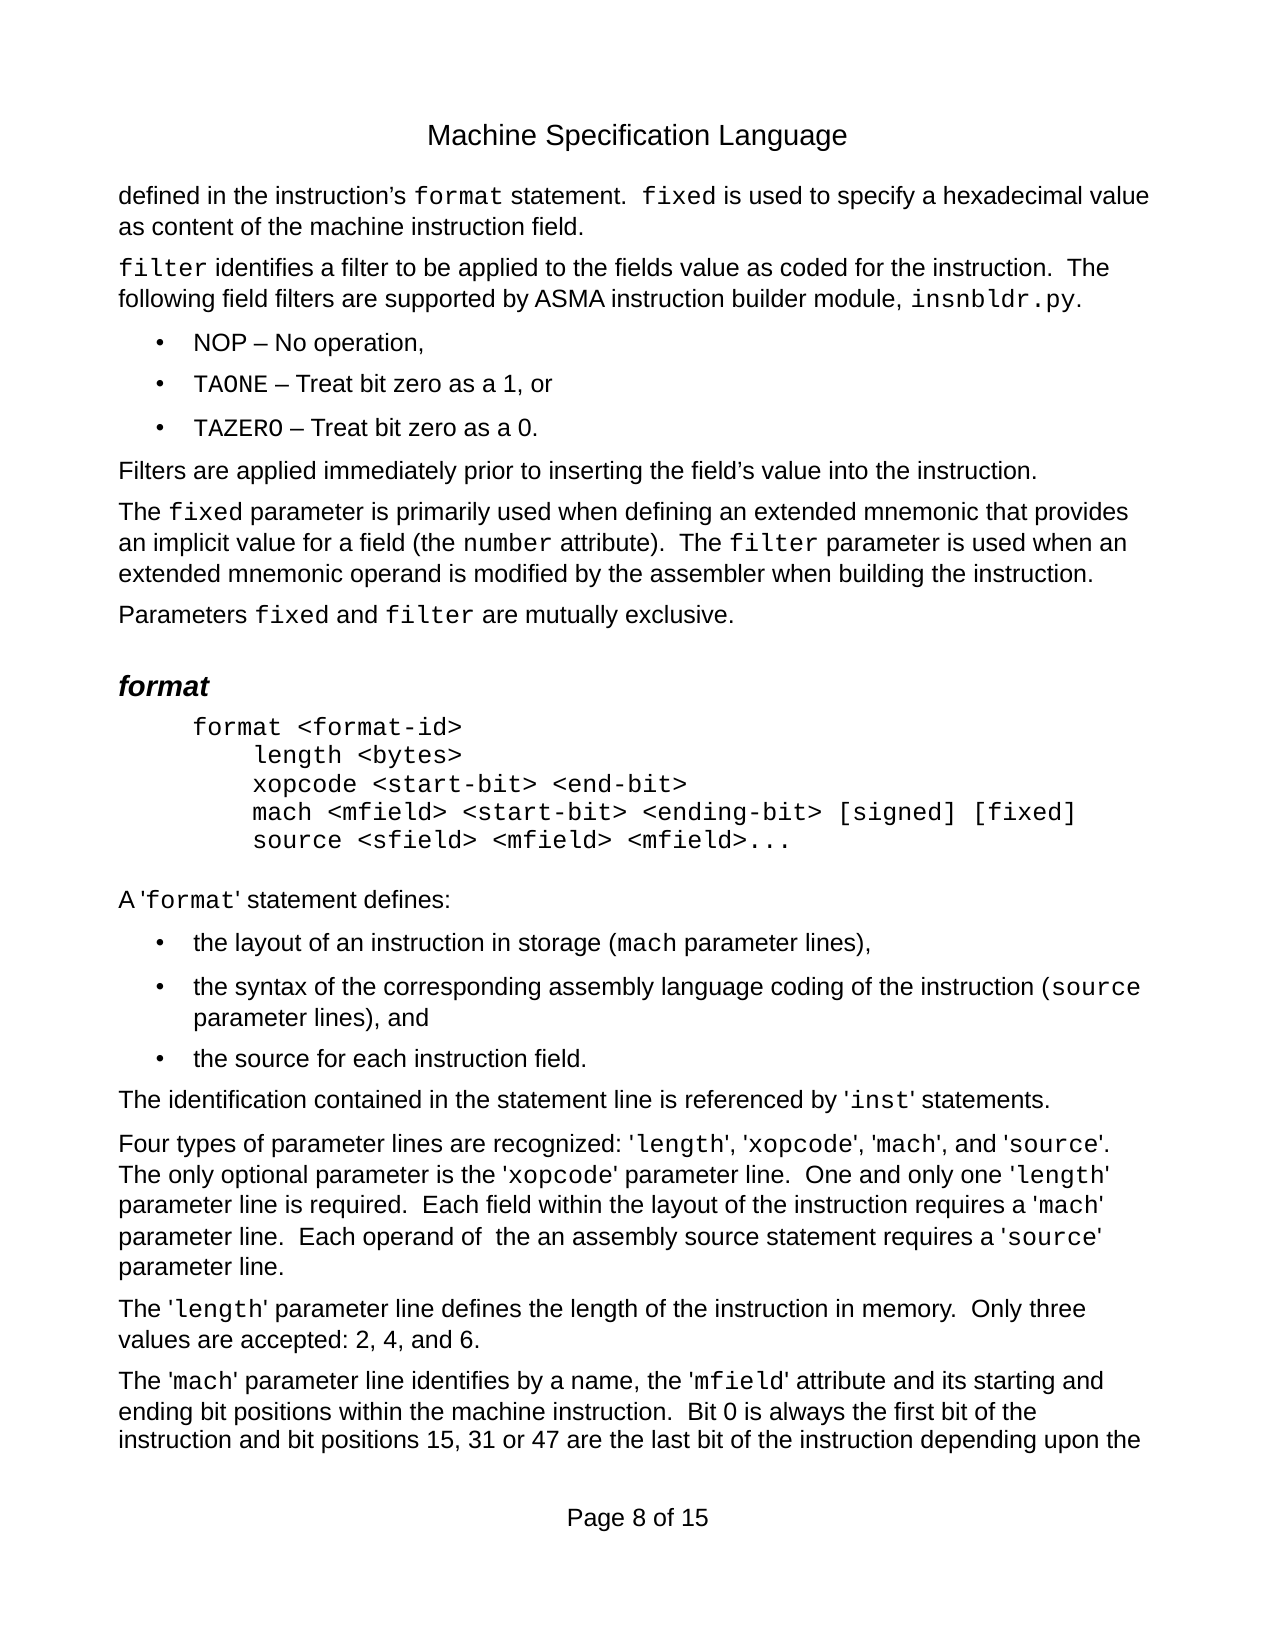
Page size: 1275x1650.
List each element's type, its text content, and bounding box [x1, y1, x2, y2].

text Parameters fixed and filter are mutually exclusive. [118, 600, 1157, 631]
text The 'mach' parameter line identifies by a name, the 'mfield' attribute and its starting and ending bit positions within the machine instruction. Bit 0 is always the first bit of the instruction and bit positions 15, 31 or 47 are the last bit of the instruction depending upon the [118, 1366, 1157, 1454]
list NOP – No operation, [156, 328, 1157, 357]
list the syntax of the corresponding assembly language coding of the instruction (source parameter lines), and [156, 972, 1157, 1031]
list TAONE – Treat bit zero as a 1, or [156, 369, 1157, 400]
text defined in the instruction’s format statement. fixed is used to specify a hexadecimal value as content of the machine instruction field. [118, 181, 1157, 241]
list the source for each instruction field. [156, 1044, 1157, 1073]
text length <bytes> [192, 743, 1157, 771]
text A 'format' statement defines: [118, 885, 1157, 916]
text source <sfield> <mfield> <mfield>... [192, 828, 1157, 856]
list TAZERO – Treat bit zero as a 0. [156, 412, 1157, 443]
text Filters are applied immediately prior to inserting the field’s value into the instruction. [118, 456, 1157, 485]
text Four types of parameter lines are recognized: 'length', 'xopcode', 'mach', and 'source'. The only optional parameter is the 'xopcode' parameter line. One and only one 'length' parameter line is required. Each field within the layout of the instruction requires a 'mach' parameter line. Each operand of the an assembly source statement requires a 'source' parameter line. [118, 1129, 1157, 1281]
list the layout of an instruction in storage (mach parameter lines), [156, 928, 1157, 959]
text xopcode <start-bit> <end-bit> [192, 771, 1157, 800]
text The 'length' parameter line defines the length of the instruction in memory. Only three values are accepted: 2, 4, and 6. [118, 1294, 1157, 1353]
subtitle format [118, 669, 1157, 702]
text format <format-id> [192, 715, 1157, 743]
text The identification contained in the statement line is referenced by 'inst' statements. [118, 1085, 1157, 1116]
text filter identifies a filter to be applied to the fields value as coded for the instruction. The following field filters are supported by ASMA instruction builder module, insnbldr.py. [118, 253, 1157, 315]
text The fixed parameter is primarily used when defining an extended mnemonic that provides an implicit value for a field (the number attribute). The filter parameter is used when an extended mnemonic operand is modified by the assembler when building the instruction. [118, 497, 1157, 588]
text mach <mfield> <start-bit> <ending-bit> [signed] [fixed] [192, 800, 1157, 828]
